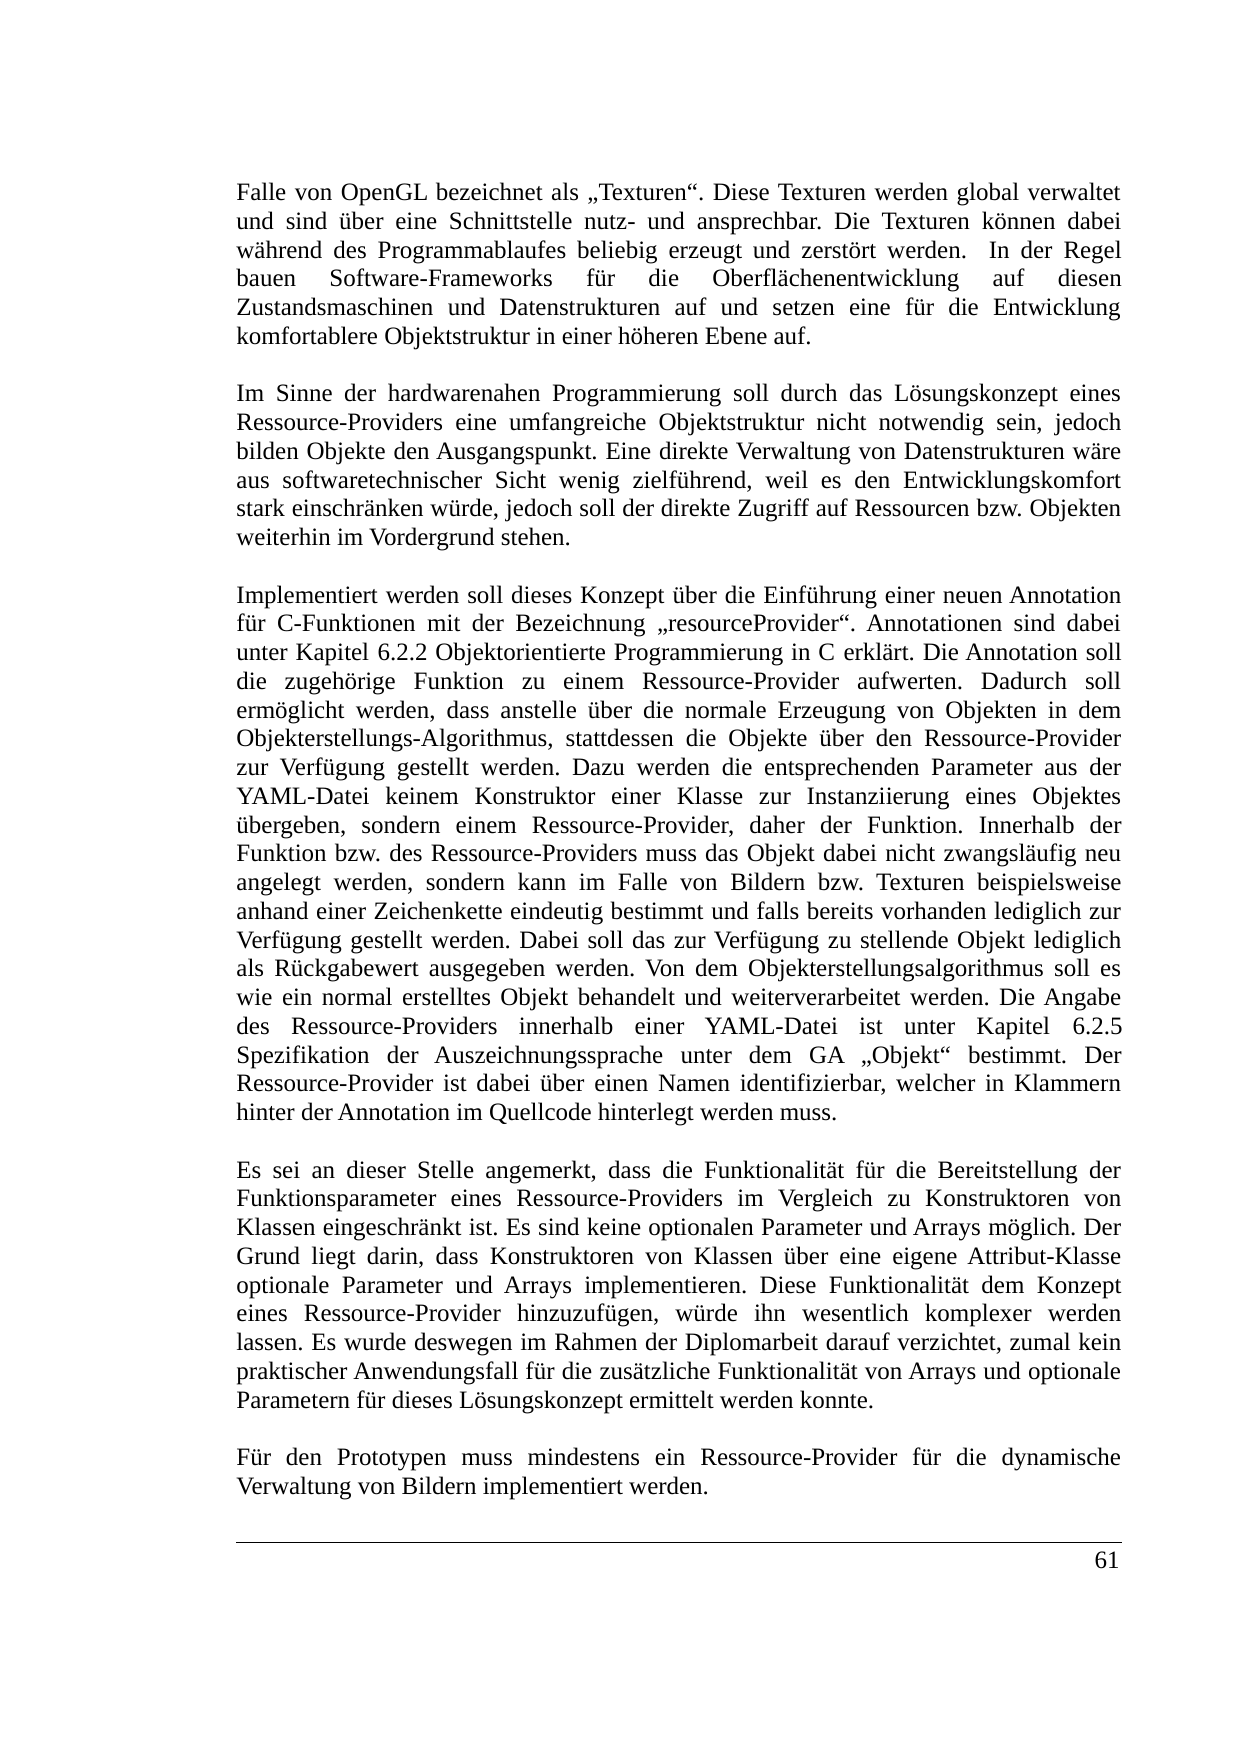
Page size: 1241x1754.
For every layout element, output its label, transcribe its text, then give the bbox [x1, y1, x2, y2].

text Es sei an dieser Stelle angemerkt, dass die Funktionalität für die Bereitstellung der Funktionsparameter eines Ressource-Providers im Vergleich zu Konstruktoren von Klassen eingeschränkt ist. Es sind keine optionalen Parameter und Arrays möglich. Der Grund liegt darin, dass Konstruktoren von Klassen über eine eigene Attribut-Klasse optionale Parameter und Arrays implementieren. Diese Funktionalität dem Konzept eines Ressource-Provider hinzuzufügen, würde ihn wesentlich komplexer werden lassen. Es wurde deswegen im Rahmen der Diplomarbeit darauf verzichtet, zumal kein praktischer Anwendungsfall für die zusätzliche Funktionalität von Arrays und optionale Parametern für dieses Lösungskonzept ermittelt werden konnte. [236, 1155, 1122, 1413]
text Falle von OpenGL bezeichnet als „Texturen“. Diese Texturen werden global verwaltet und sind über eine Schnittstelle nutz- und ansprechbar. Die Texturen können dabei während des Programmablaufes beliebig erzeugt und zerstört werden. In der Regel bauen Software-Frameworks für die Oberflächenentwicklung auf diesen Zustandsmaschinen und Datenstrukturen auf und setzen eine für die Entwicklung komfortablere Objektstruktur in einer höheren Ebene auf. [236, 177, 1122, 350]
text Für den Prototypen muss mindestens ein Ressource-Provider für die dynamische Verwaltung von Bildern implementiert werden. [236, 1442, 1122, 1500]
text Implementiert werden soll dieses Konzept über die Einführung einer neuen Annotation für C-Funktionen mit der Bezeichnung „resourceProvider“. Annotationen sind dabei unter Kapitel 6.2.2 Objektorientierte Programmierung in C erklärt. Die Annotation soll die zugehörige Funktion zu einem Ressource-Provider aufwerten. Dadurch soll ermöglicht werden, dass anstelle über die normale Erzeugung von Objekten in dem Objekterstellungs-Algorithmus, stattdessen die Objekte über den Ressource-Provider zur Verfügung gestellt werden. Dazu werden die entsprechenden Parameter aus der YAML-Datei keinem Konstruktor einer Klasse zur Instanziierung eines Objektes übergeben, sondern einem Ressource-Provider, daher der Funktion. Innerhalb der Funktion bzw. des Ressource-Providers muss das Objekt dabei nicht zwangsläufig neu angelegt werden, sondern kann im Falle von Bildern bzw. Texturen beispielsweise anhand einer Zeichenkette eindeutig bestimmt und falls bereits vorhanden lediglich zur Verfügung gestellt werden. Dabei soll das zur Verfügung zu stellende Objekt lediglich als Rückgabewert ausgegeben werden. Von dem Objekterstellungsalgorithmus soll es wie ein normal erstelltes Objekt behandelt und weiterverarbeitet werden. Die Angabe des Ressource-Providers innerhalb einer YAML-Datei ist unter Kapitel 6.2.5 Spezifikation der Auszeichnungssprache unter dem GA „Objekt“ bestimmt. Der Ressource-Provider ist dabei über einen Namen identifizierbar, welcher in Klammern hinter der Annotation im Quellcode hinterlegt werden muss. [236, 580, 1122, 1126]
text Im Sinne der hardwarenahen Programmierung soll durch das Lösungskonzept eines Ressource-Providers eine umfangreiche Objektstruktur nicht notwendig sein, jedoch bilden Objekte den Ausgangspunkt. Eine direkte Verwaltung von Datenstrukturen wäre aus softwaretechnischer Sicht wenig zielführend, weil es den Entwicklungskomfort stark einschränken würde, jedoch soll der direkte Zugriff auf Ressourcen bzw. Objekten weiterhin im Vordergrund stehen. [236, 378, 1122, 551]
